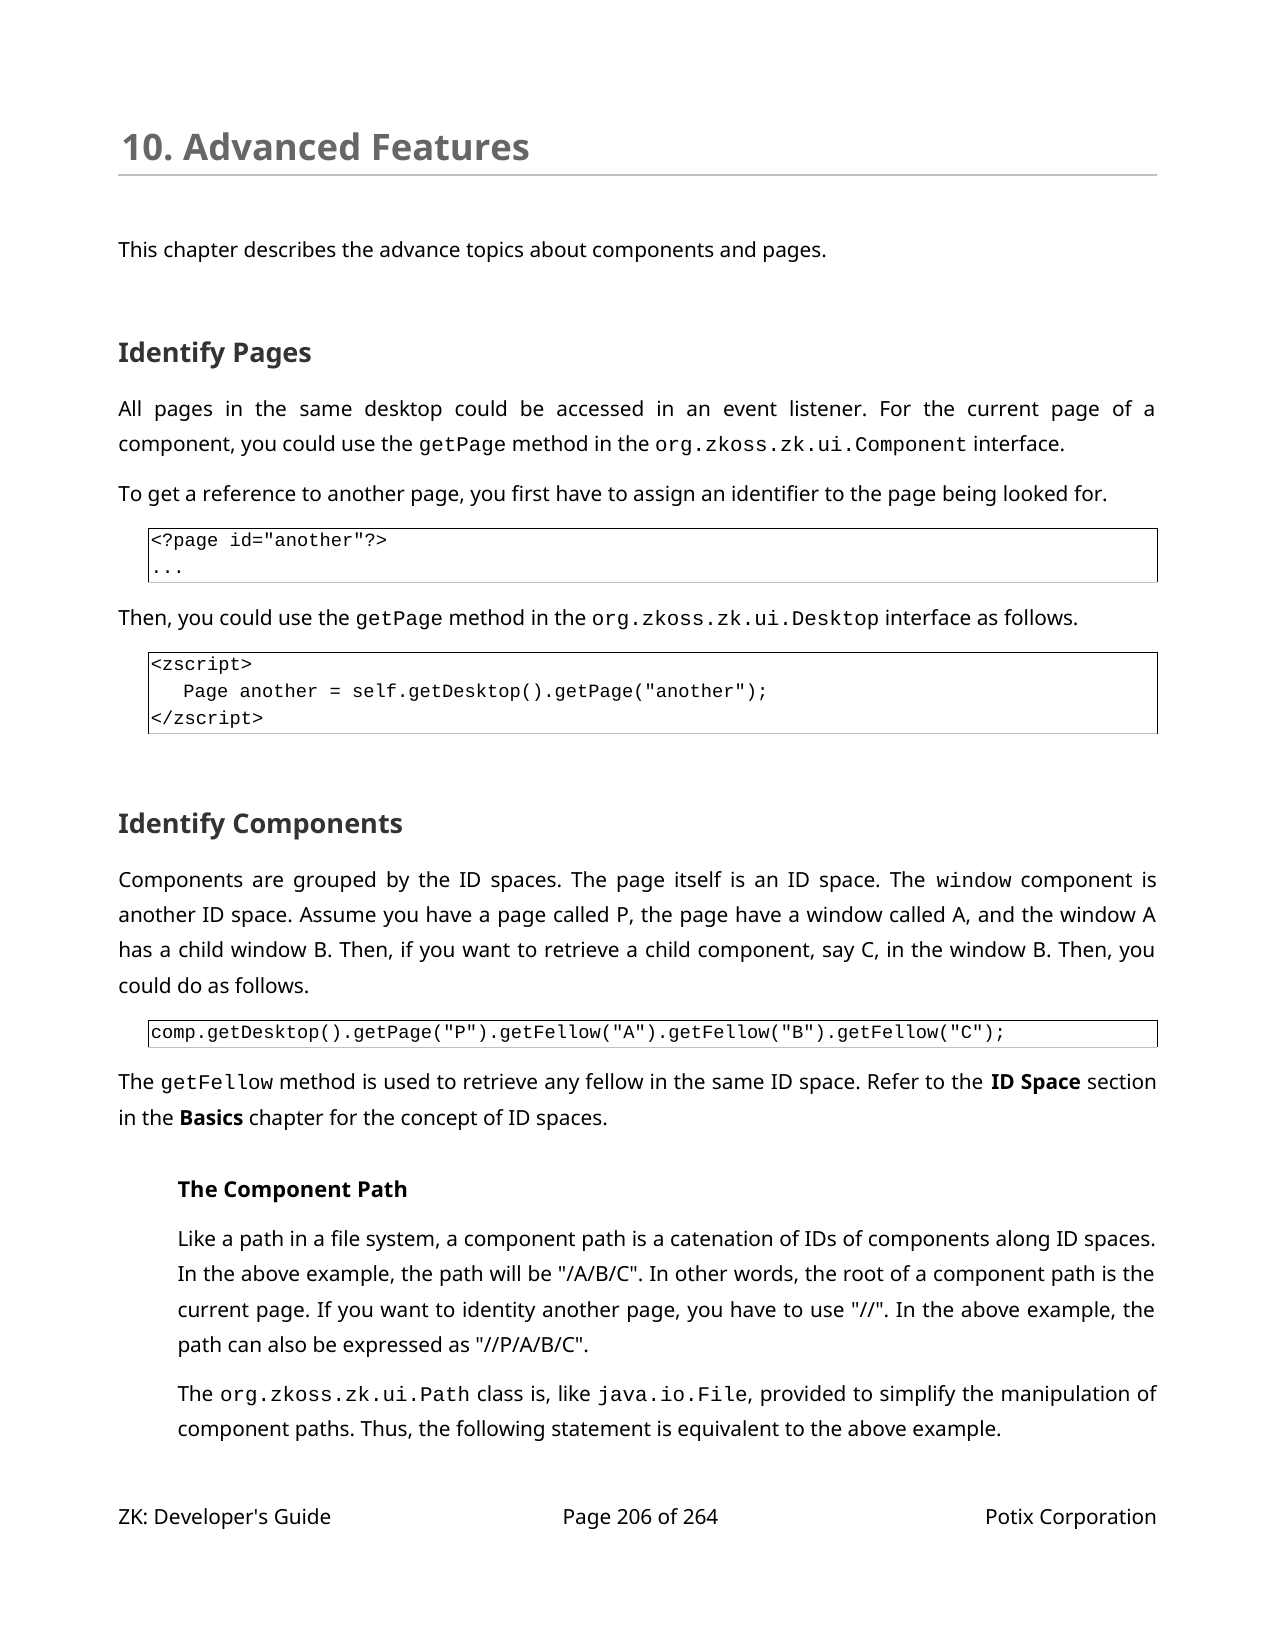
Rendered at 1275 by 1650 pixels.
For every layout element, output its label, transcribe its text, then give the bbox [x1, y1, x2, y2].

text <zscript> [149, 653, 1157, 676]
text Page another = self.getDesktop().getPage("another"); [149, 679, 1157, 703]
text The getFellow method is used to retrieve any fellow in the same ID space. Refer to the ID Space section in the Basics chapter for the concept of ID spaces. [118, 1067, 1157, 1131]
text Like a path in a file system, a component path is a catenation of IDs of components along ID spaces. In the above example, the path will be "/A/B/C". In other words, the root of a component path is the current page. If you want to identity another page, you have to use "//". In the above example, the path can also be expressed as "//P/A/B/C". [177, 1224, 1157, 1358]
text Components are grouped by the ID spaces. The page itself is an ID space. The window component is another ID space. Assume you have a page called P, the page have a window called A, and the window A has a child window B. Then, if you want to retrieve a child component, say C, in the window B. Then, you could do as follows. [118, 865, 1157, 999]
subtitle The Component Path [177, 1174, 1157, 1204]
text The org.zkoss.zk.ui.Path class is, like java.io.File, provided to simplify the manipulation of component paths. Thus, the following statement is equivalent to the above example. [177, 1379, 1157, 1443]
subtitle 10. Advanced Features [118, 118, 1157, 174]
text </zscript> [149, 706, 1157, 733]
text This chapter describes the advance topics about components and pages. [118, 235, 1157, 263]
text ... [149, 555, 1157, 582]
subtitle Identify Components [118, 804, 1157, 841]
text Then, you could use the getPage method in the org.zkoss.zk.ui.Desktop interface as follows. [118, 603, 1157, 631]
text All pages in the same desktop could be accessed in an event listener. For the current page of a component, you could use the getPage method in the org.zkoss.zk.ui.Component interface. [118, 394, 1157, 458]
text <?page id="another"?> [149, 529, 1157, 552]
subtitle Identify Pages [118, 334, 1157, 371]
text To get a reference to another page, you first have to assign an identifier to the page being looked for. [118, 479, 1157, 507]
text comp.getDesktop().getPage("P").getFellow("A").getFellow("B").getFellow("C"); [149, 1021, 1157, 1047]
